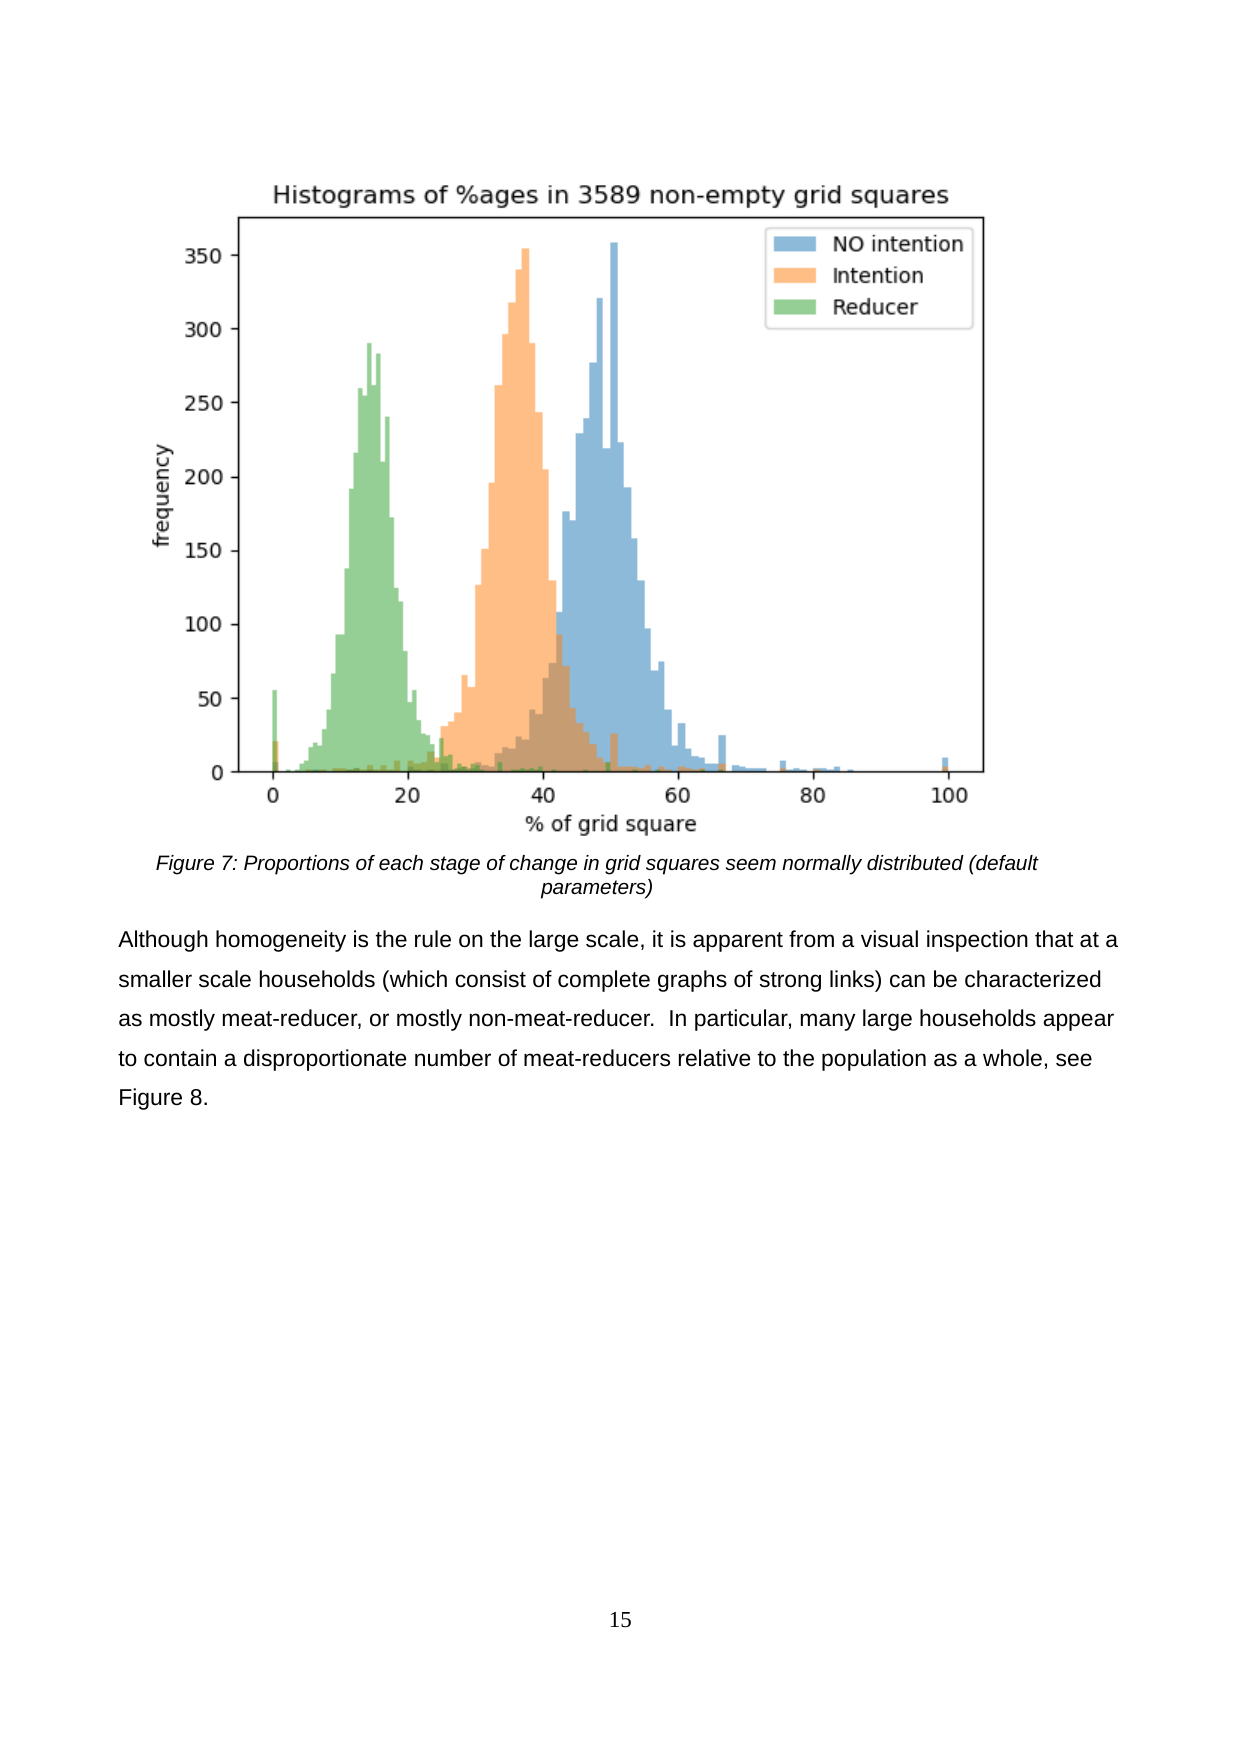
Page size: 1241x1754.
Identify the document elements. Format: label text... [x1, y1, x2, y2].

picture [118, 130, 1079, 851]
text Figure 7: Proportions of each stage of change in grid squares seem normally distributed (default parameters) [118, 851, 1078, 898]
text Although homogeneity is the rule on the large scale, it is apparent from a visual inspection that at a smaller scale households (which consist of complete graphs of strong links) can be characterized as mostly meat-reducer, or mostly non-meat-reducer. In particular, many large households appear to contain a disproportionate number of meat-reducers relative to the population as a whole, see Figure 8. [118, 926, 1122, 1111]
